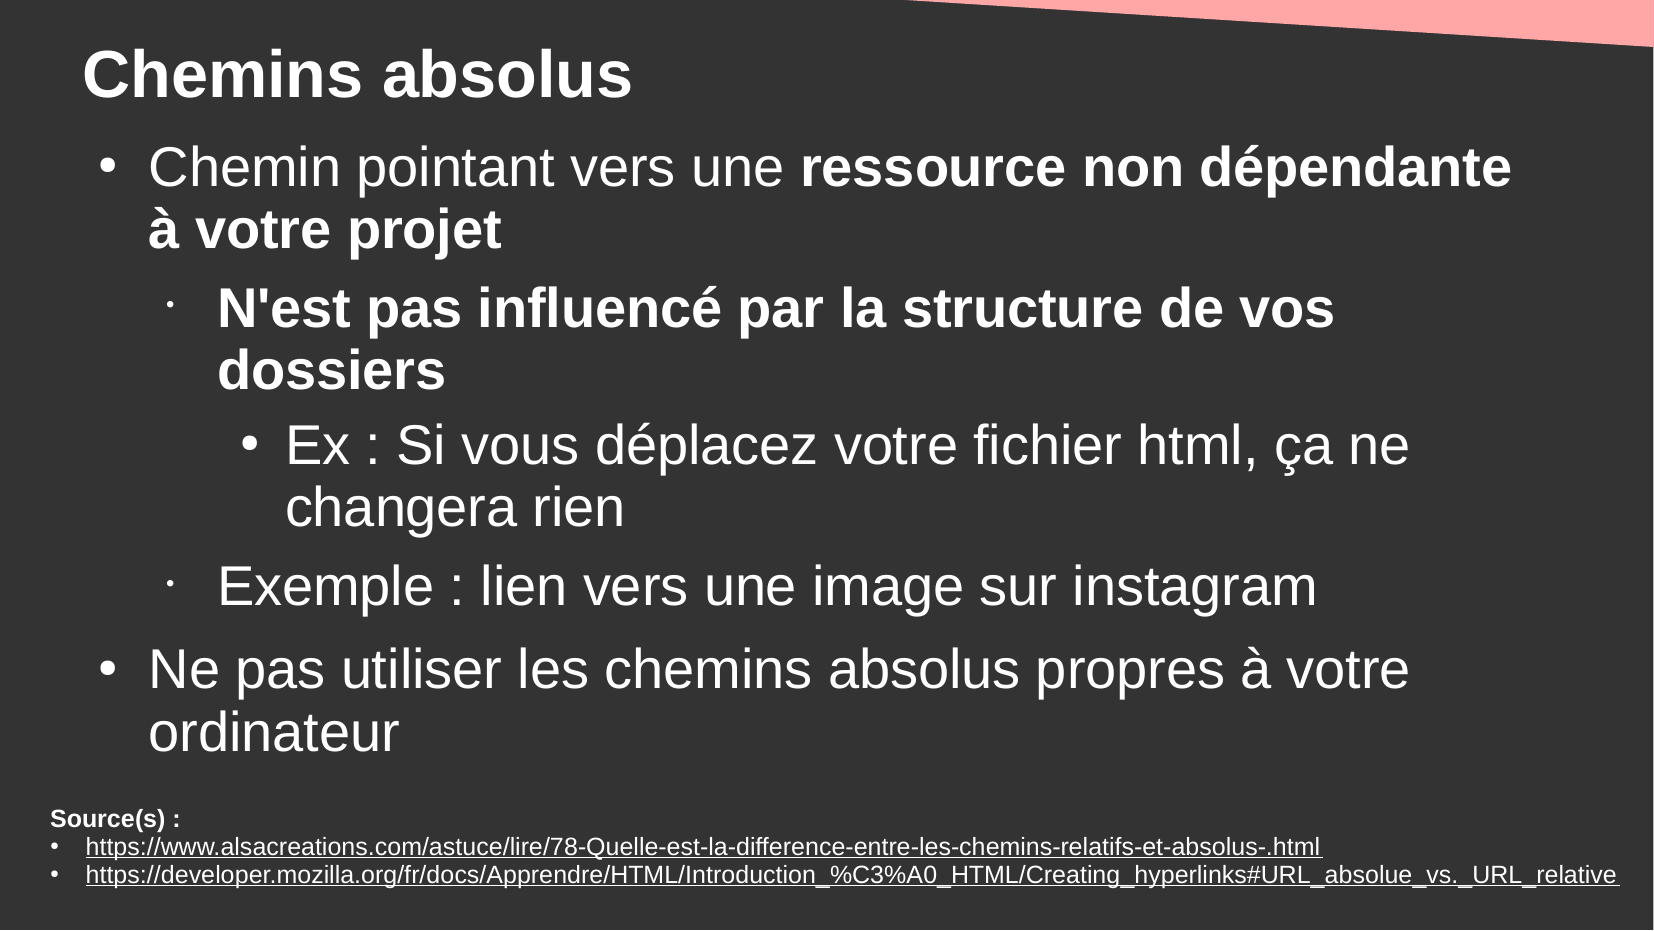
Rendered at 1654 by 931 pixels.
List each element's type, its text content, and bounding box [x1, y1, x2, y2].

text_box [905, 0, 1654, 48]
list Chemin pointant vers une ressource non dépendante à votre projet N'est pas influencé par la structure de vos dossiers Ex : Si vous déplacez votre fichier html, ça ne changera rien Exemple : lien vers une image sur instagram Ne pas utiliser les chemins absolus propres à votre ordinateur [80, 135, 1546, 768]
text_box Source(s) : https://www.alsacreations.com/astuce/lire/78-Quelle-est-la-difference-entre-les-chemins-relatifs-et-absolus-.html https://developer.mozilla.org/fr/docs/Apprendre/HTML/Introduction_%C3%A0_HTML/Creating_hyperlinks#URL_absolue_vs._URL_relative [35, 797, 1654, 931]
title Chemins absolus [82, 37, 1571, 122]
